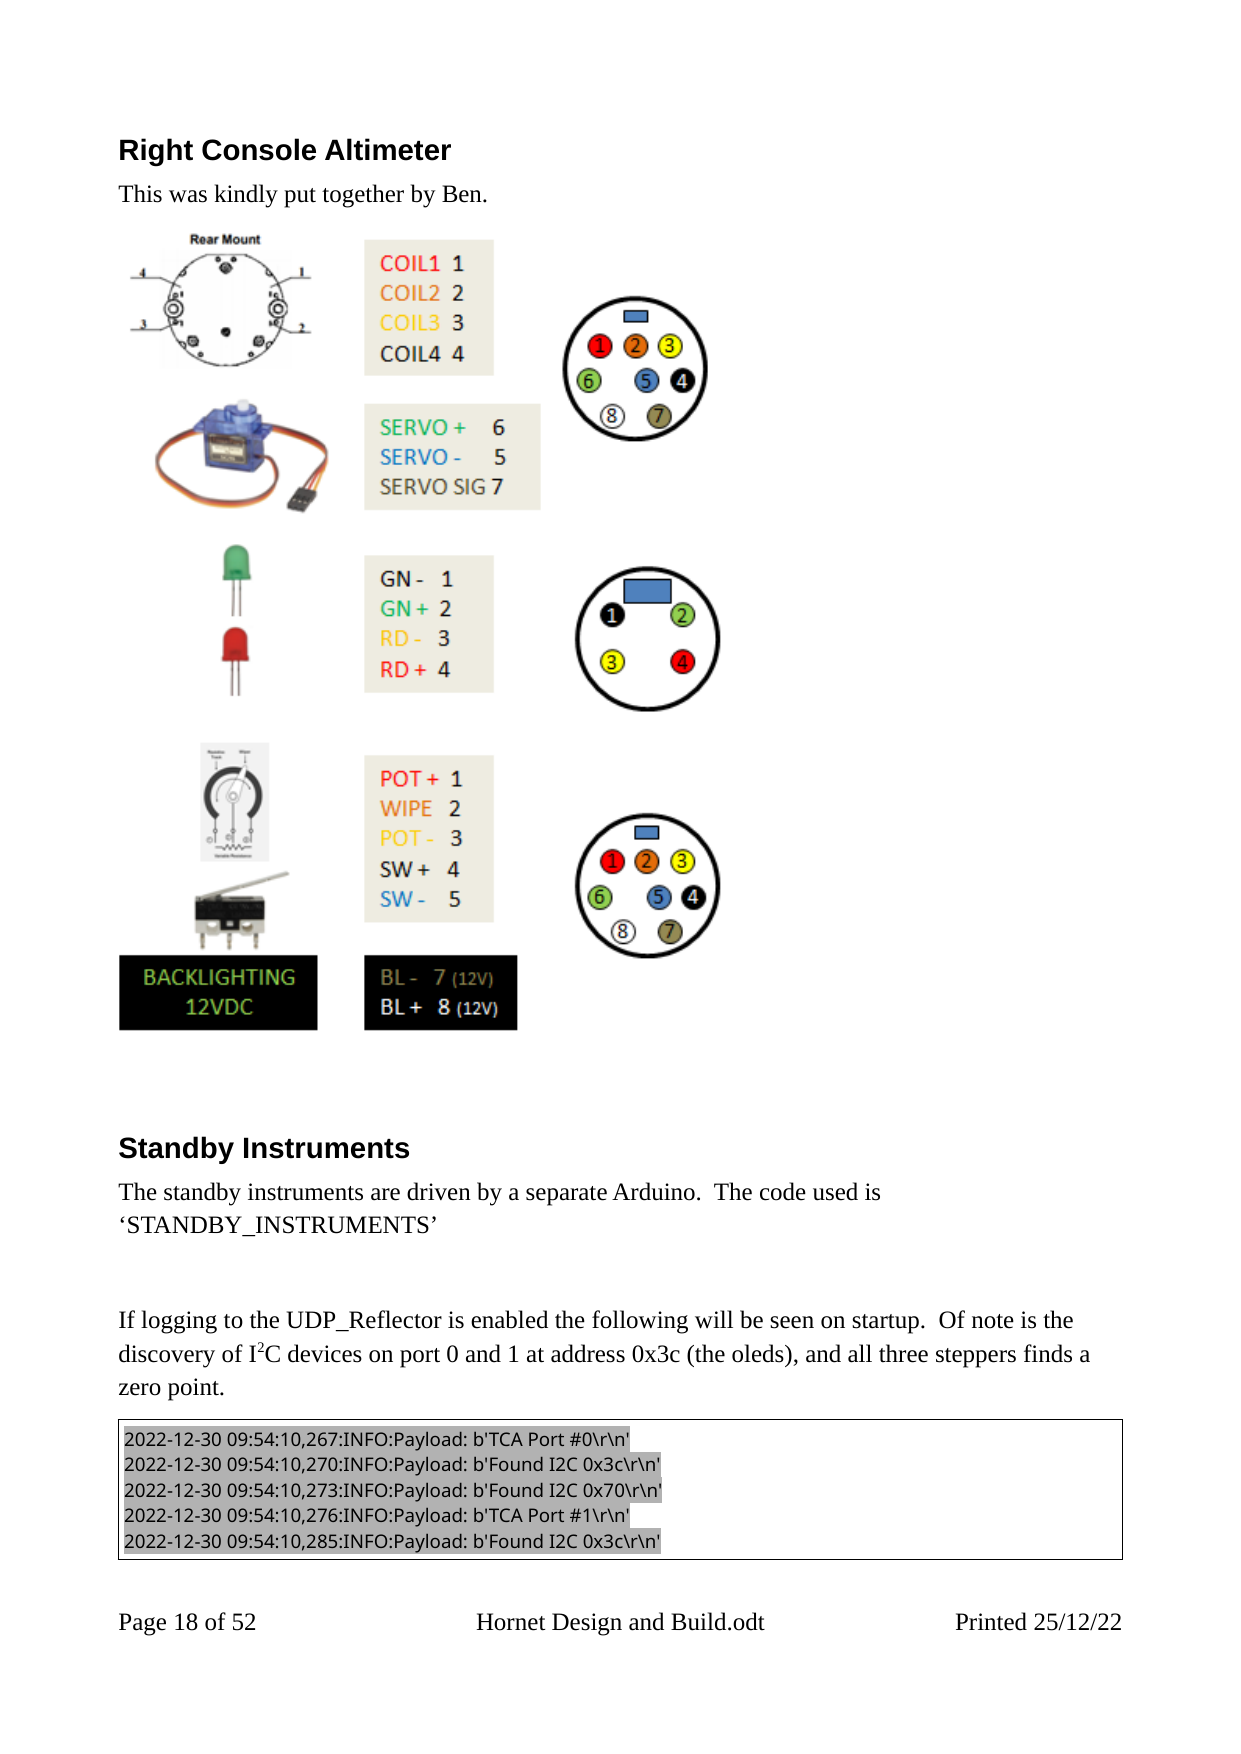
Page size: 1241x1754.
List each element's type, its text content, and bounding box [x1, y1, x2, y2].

text The standby instruments are driven by a separate Arduino. The code used is ‘STANDBY_INSTRUMENTS’ [118, 1177, 1122, 1239]
subtitle Right Console Altimeter [118, 133, 1122, 166]
text If logging to the UDP_Reflector is enabled the following will be seen on startup. Of note is the discovery of I2C devices on port 0 and 1 at address 0x3c (the oleds), and all three steppers finds a zero point. [118, 1306, 1122, 1400]
picture [118, 226, 722, 1032]
text This was kindly put together by Ben. [118, 179, 1122, 208]
table_header 2022-12-30 09:54:10,267:INFO:Payload: b'TCA Port #0\r\n' 2022-12-30 09:54:10,270:INFO:Payload: b'Found I2C 0x3c\r\n' 2022-12-30 09:54:10,273:INFO:Payload: b'Found I2C 0x70\r\n' 2022-12-30 09:54:10,276:INFO:Payload: b'TCA Port #1\r\n' 2022-12-30 09:54:10,285:INFO:Payload: b'Found I2C 0x3c\r\n' [119, 1420, 1122, 1559]
subtitle Standby Instruments [118, 1131, 1122, 1165]
